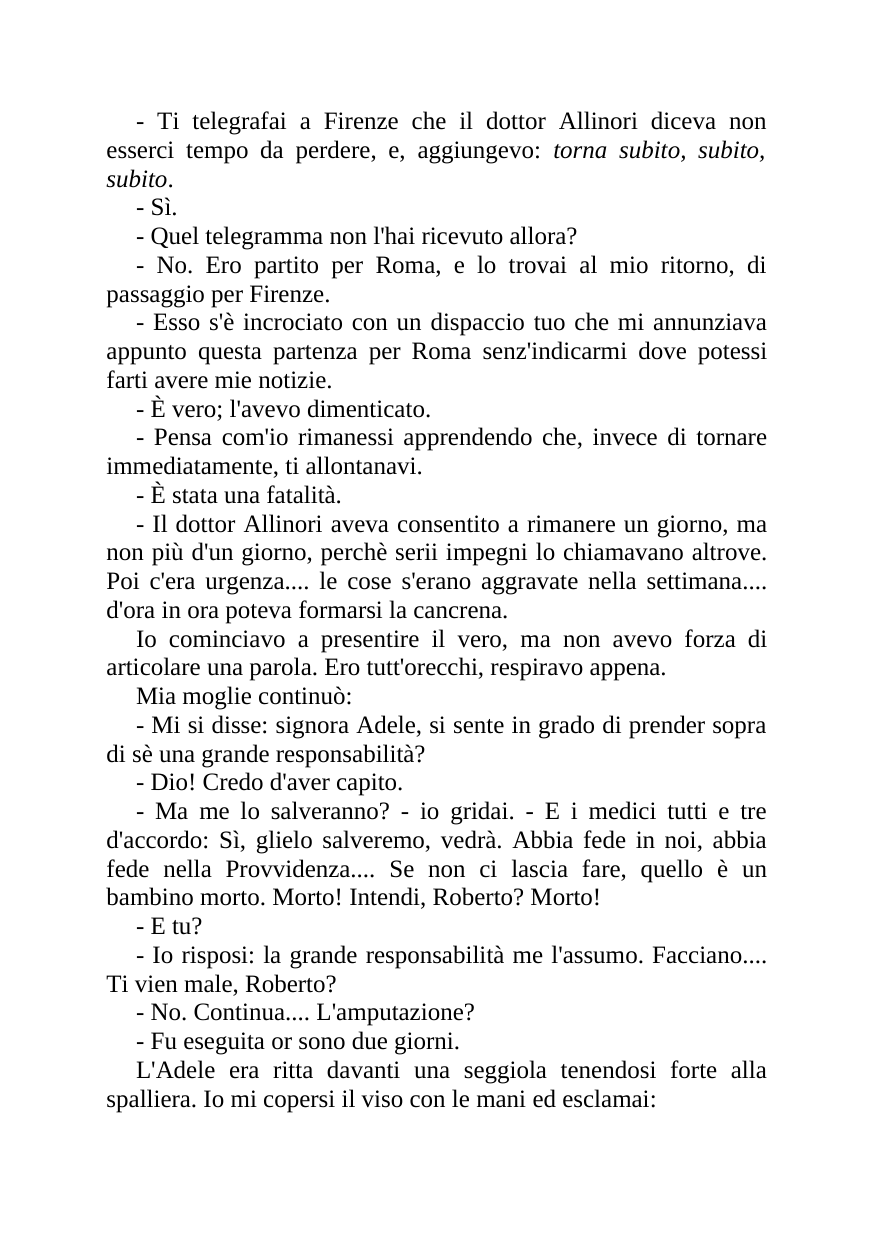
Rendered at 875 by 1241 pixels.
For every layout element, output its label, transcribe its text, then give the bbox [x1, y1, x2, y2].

text - È stata una fatalità. [106, 480, 768, 509]
text - Ti telegrafai a Firenze che il dottor Allinori diceva non esserci tempo da perdere, e, aggiungevo: torna subito, subito, subito. [106, 106, 768, 192]
text Io cominciavo a presentire il vero, ma non avevo forza di articolare una parola. Ero tutt'orecchi, respiravo appena. [106, 624, 768, 681]
text - Io risposi: la grande responsabilità me l'assumo. Facciano.... Ti vien male, Roberto? [106, 940, 768, 997]
text - Quel telegramma non l'hai ricevuto allora? [106, 221, 768, 250]
text - Sì. [106, 192, 768, 221]
text - Mi si disse: signora Adele, si sente in grado di prender sopra di sè una grande responsabilità? [106, 710, 768, 767]
text - E tu? [106, 911, 768, 940]
text - Esso s'è incrociato con un dispaccio tuo che mi annunziava appunto questa partenza per Roma senz'indicarmi dove potessi farti avere mie notizie. [106, 307, 768, 394]
text L'Adele era ritta davanti una seggiola tenendosi forte alla spalliera. Io mi copersi il viso con le mani ed esclamai: [106, 1055, 768, 1112]
text - No. Continua.... L'amputazione? [106, 997, 768, 1026]
text - Ma me lo salveranno? - io gridai. - E i medici tutti e tre d'accordo: Sì, glielo salveremo, vedrà. Abbia fede in noi, abbia fede nella Provvidenza.... Se non ci lascia fare, quello è un bambino morto. Morto! Intendi, Roberto? Morto! [106, 796, 768, 911]
text Mia moglie continuò: [106, 681, 768, 710]
text - Fu eseguita or sono due giorni. [106, 1026, 768, 1055]
text - Dio! Credo d'aver capito. [106, 767, 768, 796]
text - No. Ero partito per Roma, e lo trovai al mio ritorno, di passaggio per Firenze. [106, 250, 768, 307]
text - Pensa com'io rimanessi apprendendo che, invece di tornare immediatamente, ti allontanavi. [106, 422, 768, 480]
text - Il dottor Allinori aveva consentito a rimanere un giorno, ma non più d'un giorno, perchè serii impegni lo chiamavano altrove. Poi c'era urgenza.... le cose s'erano aggravate nella settimana.... d'ora in ora poteva formarsi la cancrena. [106, 509, 768, 624]
text - È vero; l'avevo dimenticato. [106, 394, 768, 422]
